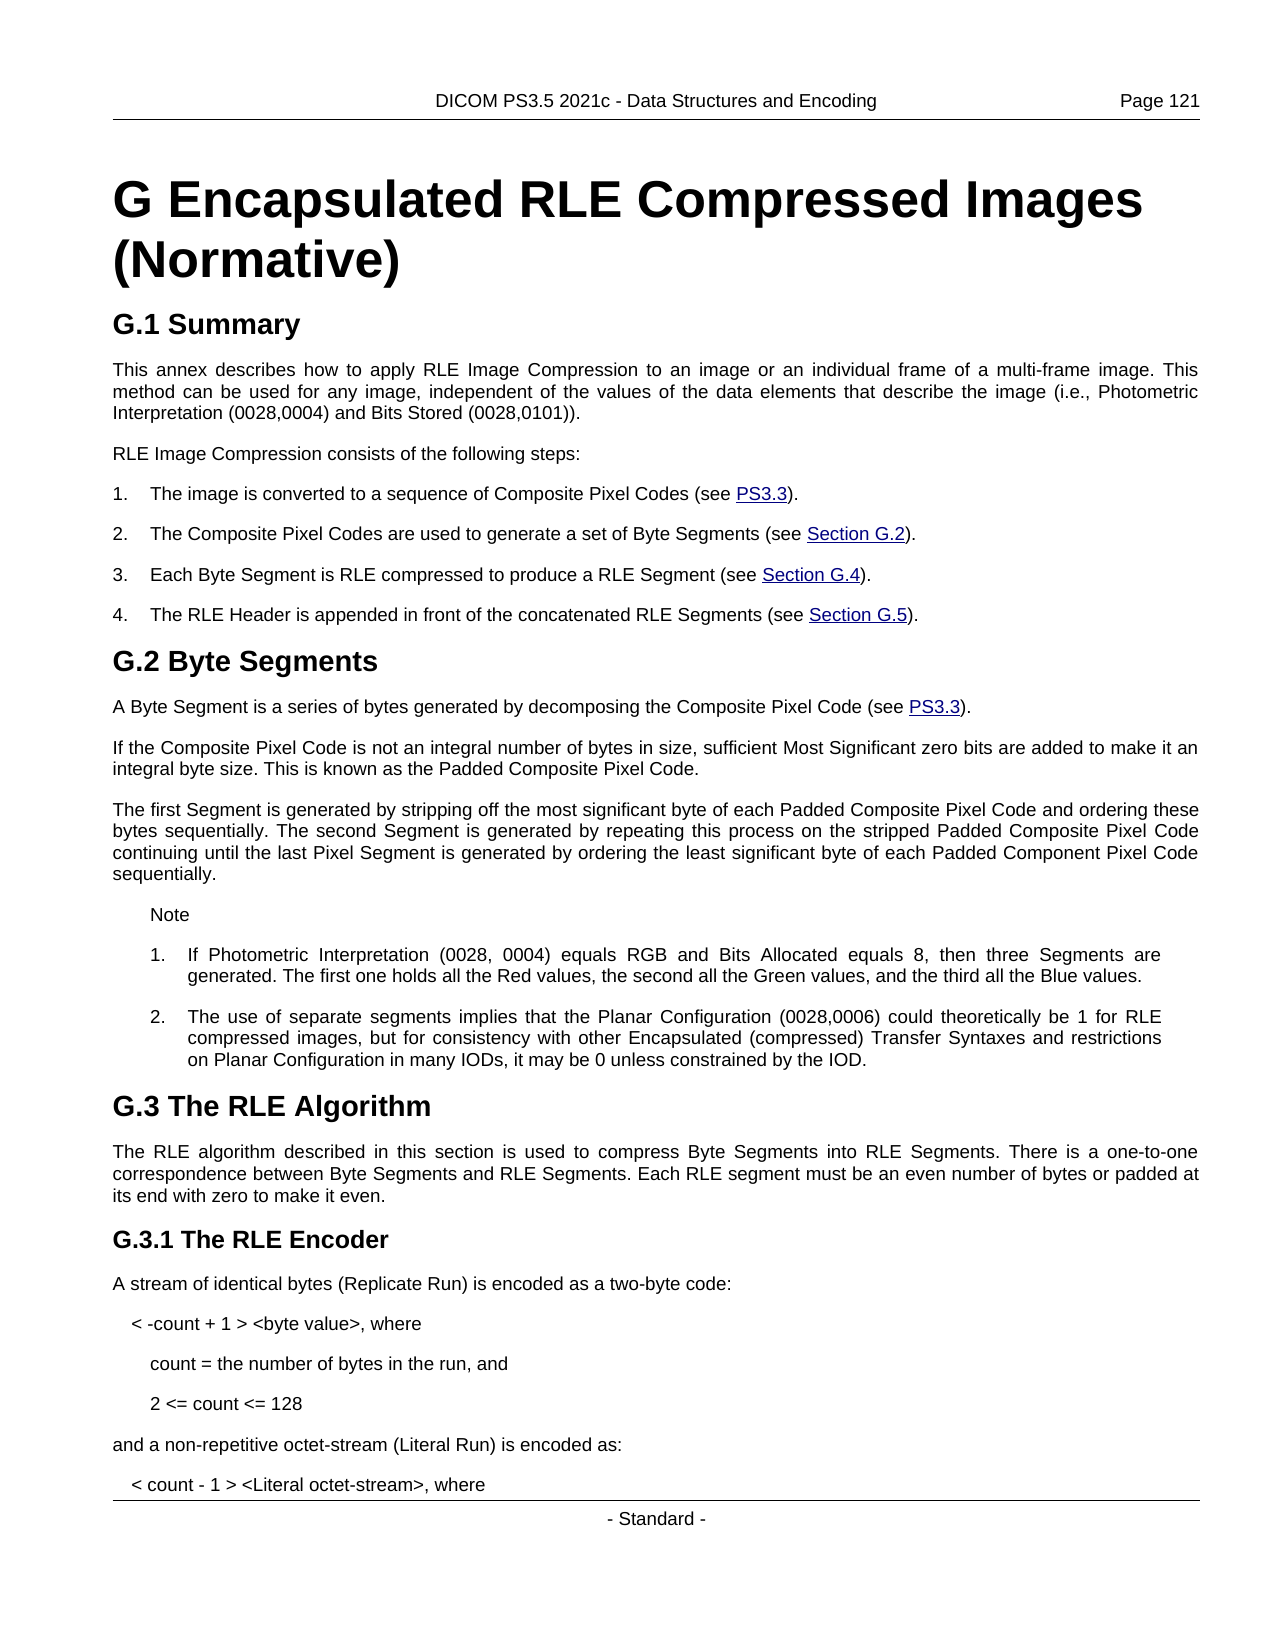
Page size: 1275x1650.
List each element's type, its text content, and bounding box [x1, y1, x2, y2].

text and a non-repetitive octet-stream (Literal Run) is encoded as: [112, 1433, 1200, 1455]
text 2. The use of separate segments implies that the Planar Configuration (0028,0006) could theoretically be 1 for RLE compressed images, but for consistency with other Encapsulated (compressed) Transfer Syntaxes and restrictions on Planar Configuration in many IODs, it may be 0 unless constrained by the IOD. [150, 1006, 1162, 1070]
text 2 <= count <= 128 [150, 1393, 1200, 1415]
text G Encapsulated RLE Compressed Images (Normative) [112, 169, 1200, 288]
text G.3.1 The RLE Encoder [112, 1225, 1200, 1253]
text 2. The Composite Pixel Codes are used to generate a set of Byte Segments (see Section G.2). [112, 523, 1200, 544]
text Note [150, 903, 1162, 925]
text 1. If Photometric Interpretation (0028, 0004) equals RGB and Bits Allocated equals 8, then three Segments are generated. The first one holds all the Red values, the second all the Green values, and the third all the Blue values. [150, 944, 1162, 987]
text 1. The image is converted to a sequence of Composite Pixel Codes (see PS3.3). [112, 483, 1200, 504]
text A Byte Segment is a series of bytes generated by decomposing the Composite Pixel Code (see PS3.3). [112, 696, 1200, 718]
text G.3 The RLE Algorithm [112, 1089, 1200, 1123]
text count = the number of bytes in the run, and [150, 1353, 1200, 1374]
text < -count + 1 > <byte value>, where [131, 1313, 1200, 1334]
text RLE Image Compression consists of the following steps: [112, 442, 1200, 464]
text A stream of identical bytes (Replicate Run) is encoded as a two-byte code: [112, 1272, 1200, 1294]
text 3. Each Byte Segment is RLE compressed to produce a RLE Segment (see Section G.4). [112, 563, 1200, 585]
text If the Composite Pixel Code is not an integral number of bytes in size, sufficient Most Significant zero bits are added to make it an integral byte size. This is known as the Padded Composite Pixel Code. [112, 737, 1200, 780]
text G.2 Byte Segments [112, 644, 1200, 677]
text 4. The RLE Header is appended in front of the concatenated RLE Segments (see Section G.5). [112, 604, 1200, 625]
text G.1 Summary [112, 307, 1200, 340]
text The first Segment is generated by stripping off the most significant byte of each Padded Composite Pixel Code and ordering these bytes sequentially. The second Segment is generated by repeating this process on the stripped Padded Composite Pixel Code continuing until the last Pixel Segment is generated by ordering the least significant byte of each Padded Component Pixel Code sequentially. [112, 798, 1200, 885]
text < count - 1 > <Literal octet-stream>, where [131, 1474, 1200, 1495]
text The RLE algorithm described in this section is used to compress Byte Segments into RLE Segments. There is a one-to-one correspondence between Byte Segments and RLE Segments. Each RLE segment must be an even number of bytes or padded at its end with zero to make it even. [112, 1141, 1200, 1206]
text This annex describes how to apply RLE Image Compression to an image or an individual frame of a multi-frame image. This method can be used for any image, independent of the values of the data elements that describe the image (i.e., Photometric Interpretation (0028,0004) and Bits Stored (0028,0101)). [112, 359, 1200, 424]
